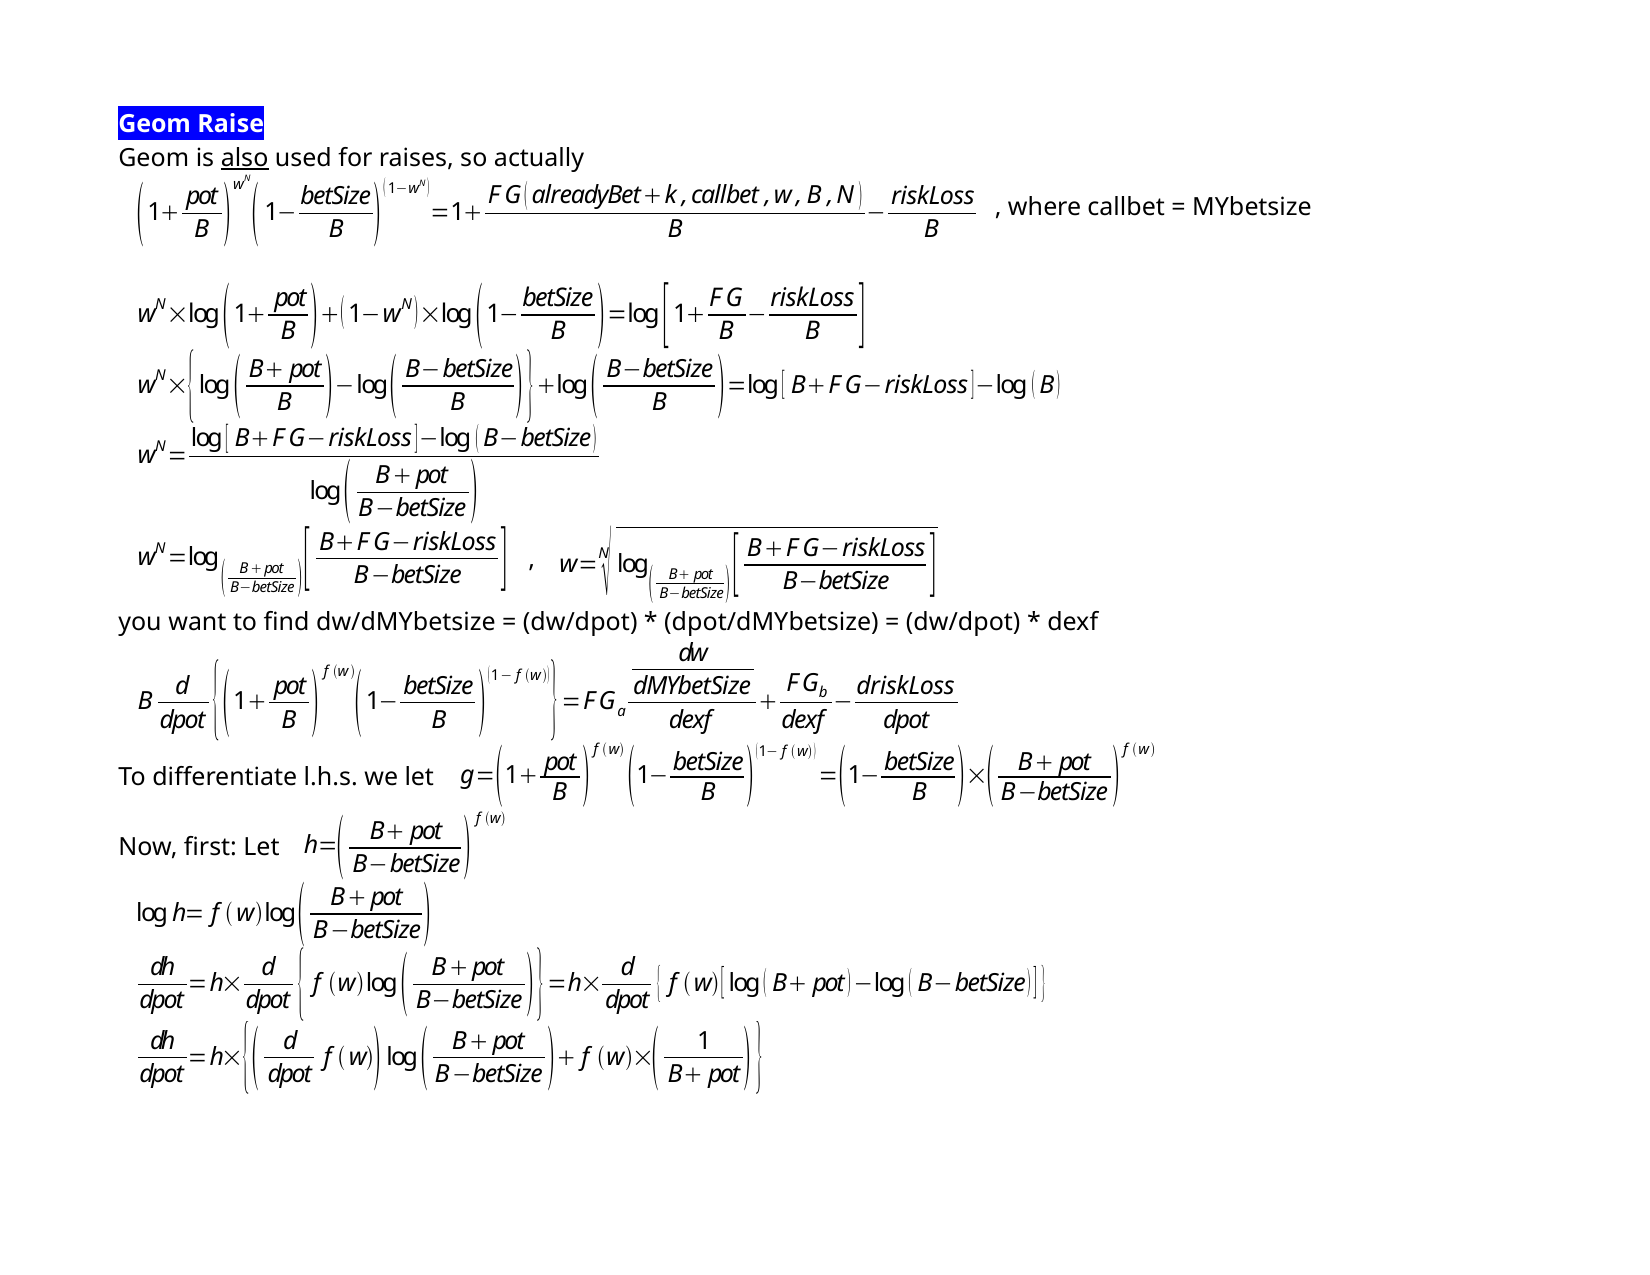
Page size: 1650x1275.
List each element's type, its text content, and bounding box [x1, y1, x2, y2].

text Now, first: Let [118, 810, 1532, 881]
text , where callbet = MYbetsize [118, 174, 1532, 247]
text you want to find dw/dMYbetsize = (dw/dpot) * (dpot/dMYbetsize) = (dw/dpot) * dexf [118, 604, 1532, 638]
text Geom is also used for raises, so actually [118, 140, 1532, 174]
text , [118, 525, 1532, 604]
text To differentiate l.h.s. we let [118, 741, 1532, 810]
text Geom Raise [118, 106, 1532, 140]
